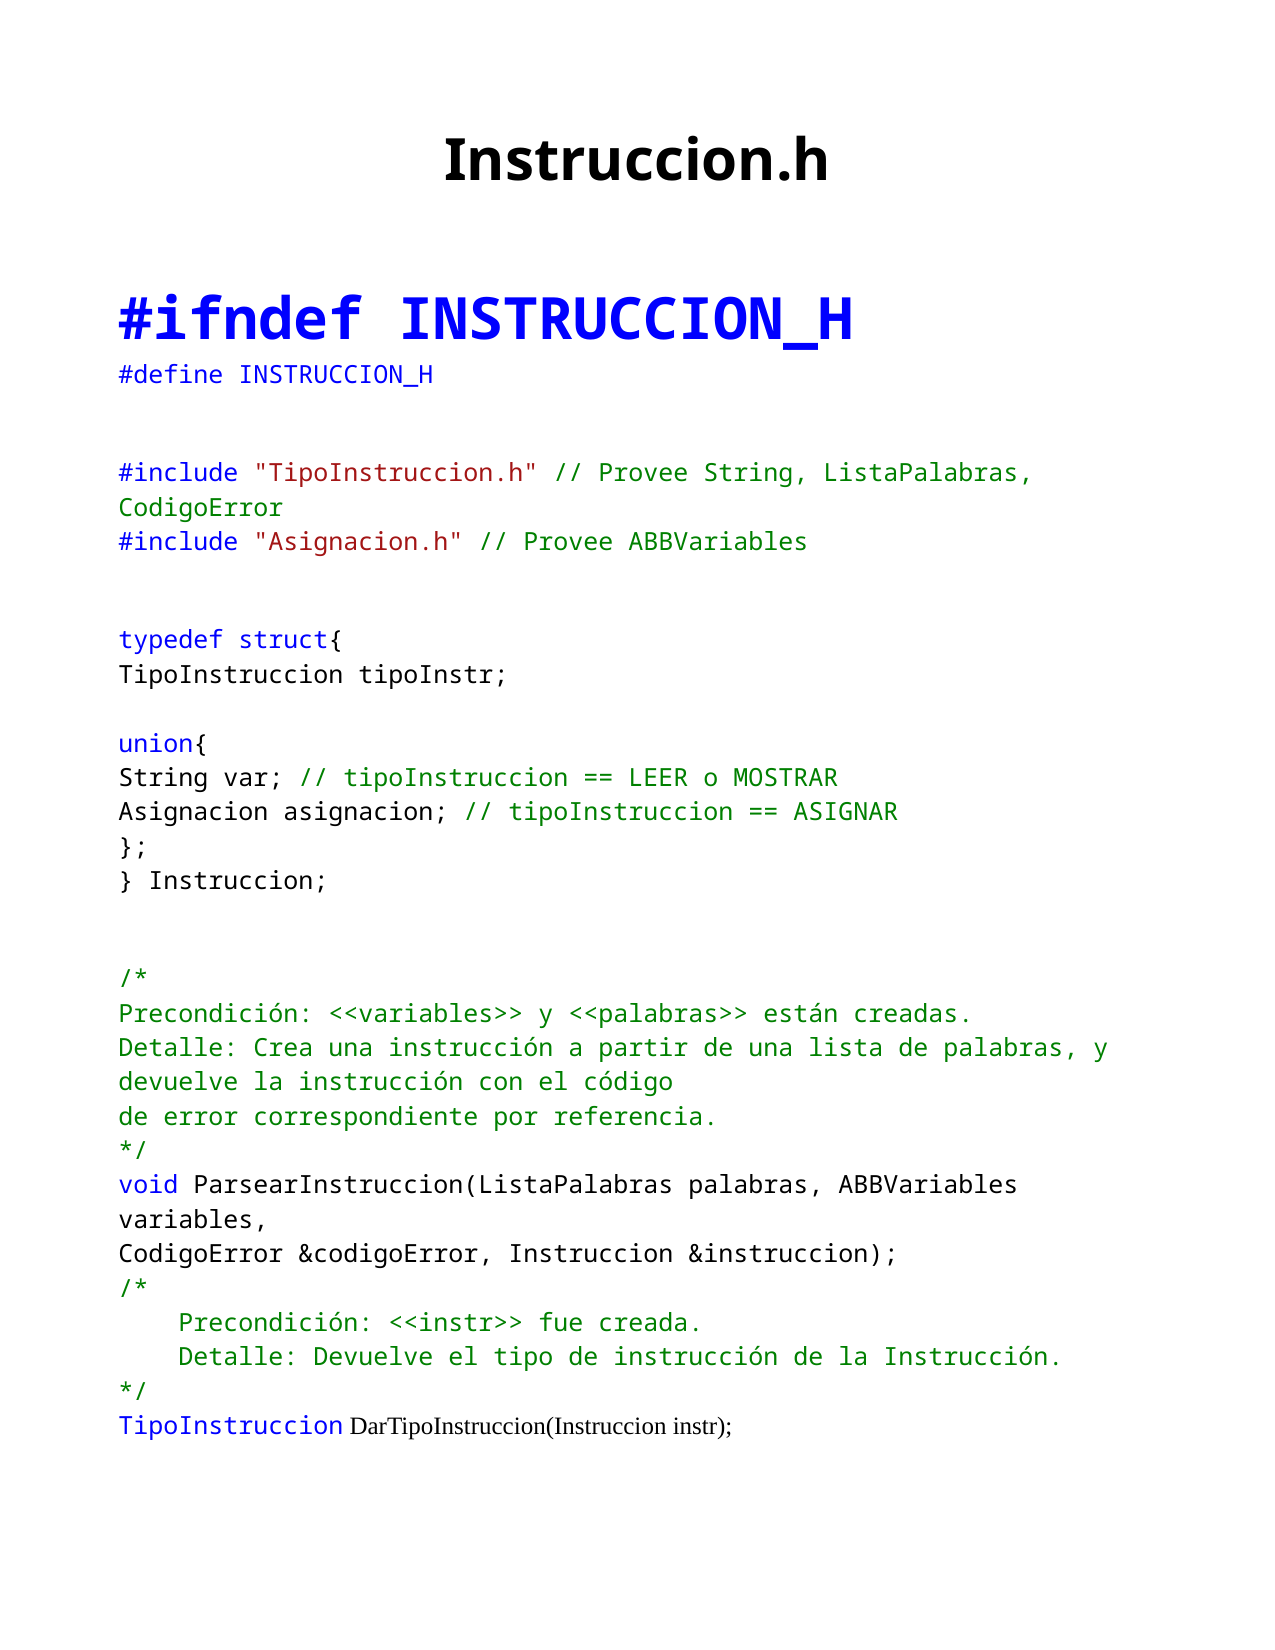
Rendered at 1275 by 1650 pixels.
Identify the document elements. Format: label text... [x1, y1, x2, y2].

text /* [118, 1270, 1157, 1304]
text }; [118, 828, 1157, 862]
text /* [118, 961, 1157, 995]
text #ifndef INSTRUCCION_H [118, 277, 1157, 357]
text Precondición: <<variables>> y <<palabras>> están creadas. [118, 995, 1157, 1029]
text void ParsearInstruccion(ListaPalabras palabras, ABBVariables variables, [118, 1167, 1157, 1236]
text typedef struct{ [118, 622, 1157, 656]
text Instruccion.h [118, 118, 1157, 198]
text union{ [118, 725, 1157, 759]
text Asignacion asignacion; // tipoInstruccion == ASIGNAR [118, 794, 1157, 828]
text Detalle: Crea una instrucción a partir de una lista de palabras, y devuelve la instrucción con el código [118, 1029, 1157, 1098]
text #include "Asignacion.h" // Provee ABBVariables [118, 523, 1157, 558]
text de error correspondiente por referencia. [118, 1098, 1157, 1132]
text Precondición: <<instr>> fue creada. [118, 1304, 1157, 1339]
text TipoInstruccion tipoInstr; [118, 656, 1157, 691]
text String var; // tipoInstruccion == LEER o MOSTRAR [118, 759, 1157, 794]
text Detalle: Devuelve el tipo de instrucción de la Instrucción. [118, 1339, 1157, 1373]
text CodigoError &codigoError, Instruccion &instruccion); [118, 1236, 1157, 1270]
text TipoInstruccion DarTipoInstruccion(Instruccion instr); [118, 1407, 1157, 1442]
text */ [118, 1132, 1157, 1167]
text } Instruccion; [118, 862, 1157, 897]
text #include "TipoInstruccion.h" // Provee String, ListaPalabras, CodigoError [118, 455, 1157, 523]
text #define INSTRUCCION_H [118, 357, 1157, 391]
text */ [118, 1373, 1157, 1407]
